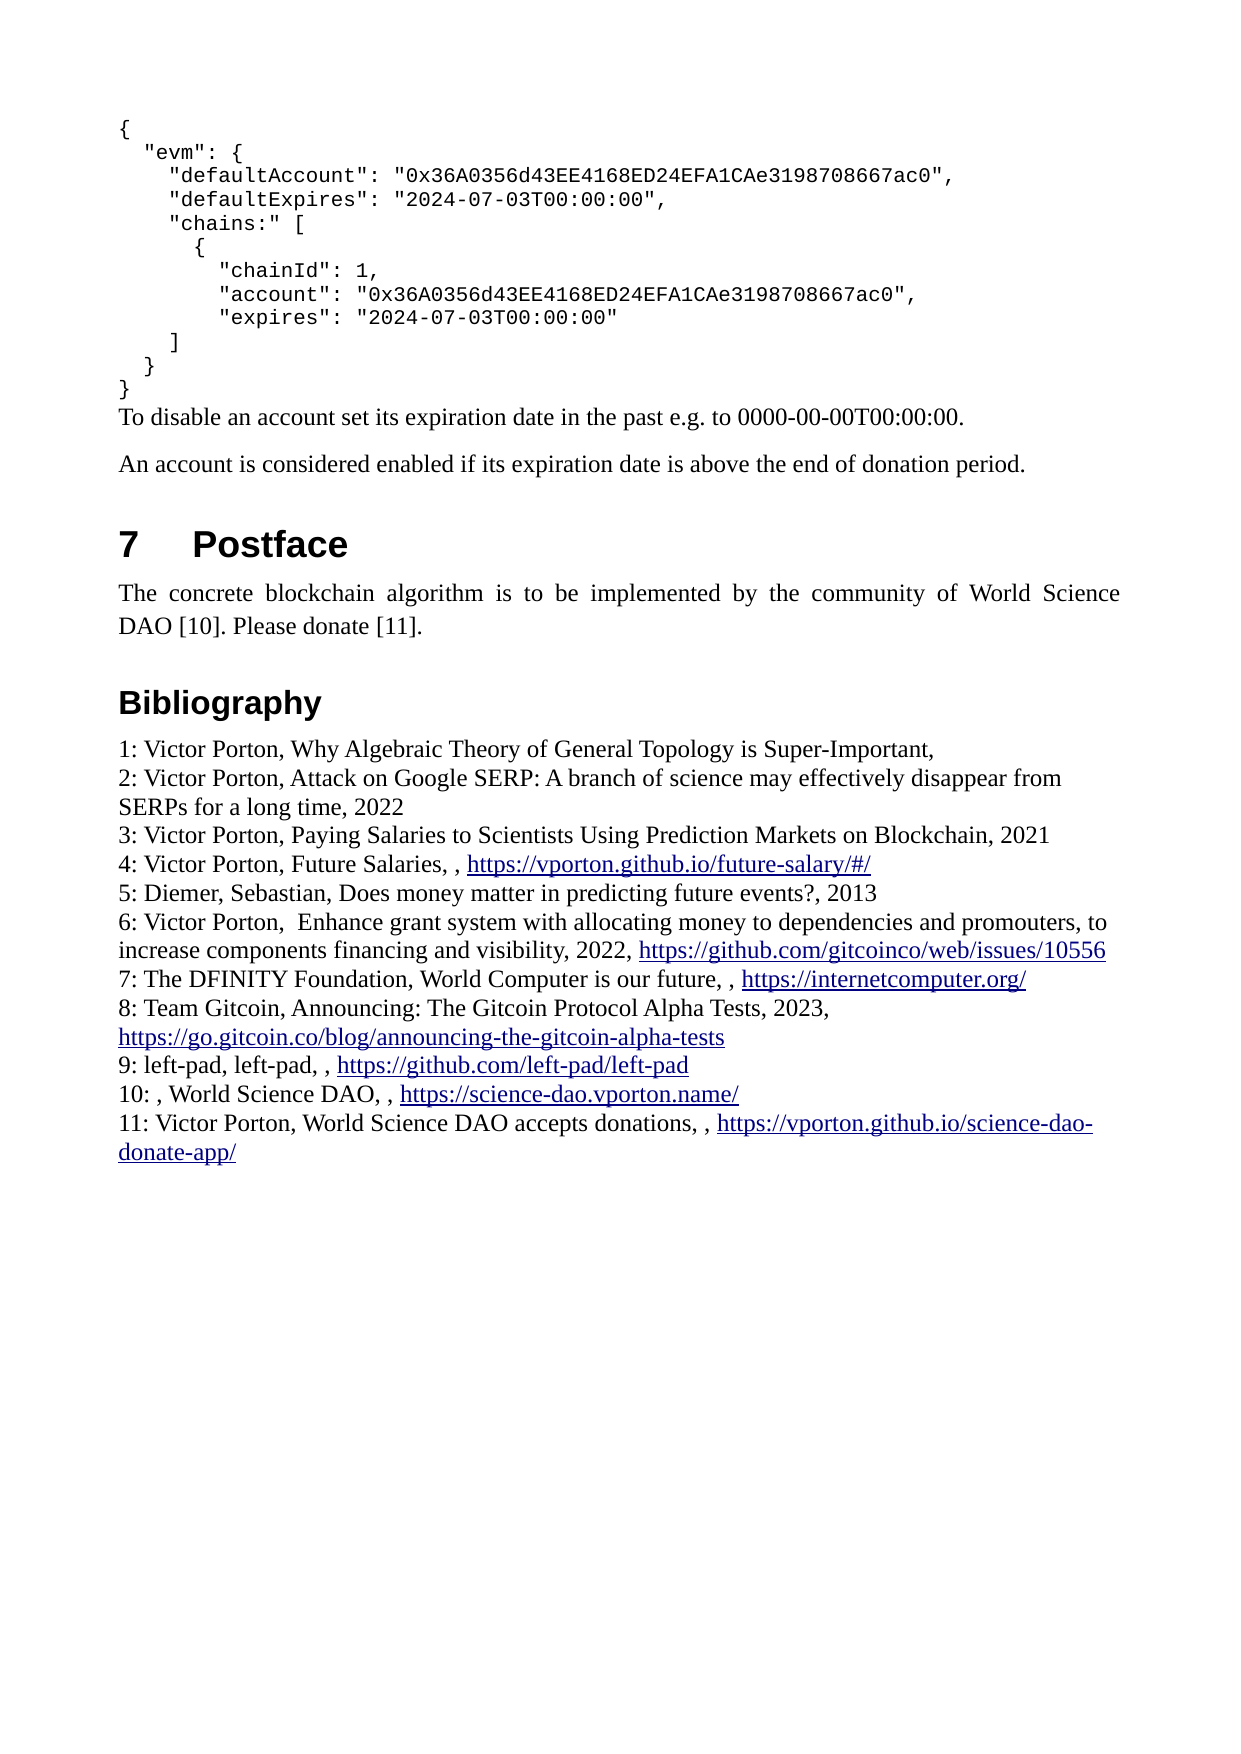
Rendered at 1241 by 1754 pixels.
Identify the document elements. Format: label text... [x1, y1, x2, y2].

text "chainId": 1, [118, 260, 1122, 284]
text 11: Victor Porton, World Science DAO accepts donations, , https://vporton.github.io/science-dao-donate-app/ [118, 1108, 1122, 1166]
text "chains:" [ [118, 213, 1122, 236]
text 5: Diemer, Sebastian, Does money matter in predicting future events?, 2013 [118, 878, 1122, 907]
text 9: left-pad, left-pad, , https://github.com/left-pad/left-pad [118, 1051, 1122, 1079]
text "evm": { [118, 142, 1122, 165]
text "defaultAccount": "0x36A0356d43EE4168ED24EFA1CAe3198708667ac0", [118, 165, 1122, 189]
text 4: Victor Porton, Future Salaries, , https://vporton.github.io/future-salary/#/ [118, 849, 1122, 878]
text { [118, 236, 1122, 260]
text "account": "0x36A0356d43EE4168ED24EFA1CAe3198708667ac0", [118, 284, 1122, 307]
text 8: Team Gitcoin, Announcing: The Gitcoin Protocol Alpha Tests, 2023, https://go.gitcoin.co/blog/announcing-the-gitcoin-alpha-tests [118, 993, 1122, 1051]
text 6: Victor Porton, Enhance grant system with allocating money to dependencies and promouters, to increase components financing and visibility, 2022, https://github.com/gitcoinco/web/issues/10556 [118, 907, 1122, 964]
text "expires": "2024-07-03T00:00:00" [118, 307, 1122, 331]
text ] [118, 331, 1122, 354]
text 7: The DFINITY Foundation, World Computer is our future, , https://internetcomputer.org/ [118, 964, 1122, 993]
text To disable an account set its expiration date in the past e.g. to 0000-00-00T00:00:00. [118, 402, 1122, 431]
text } [118, 378, 1122, 402]
text "defaultExpires": "2024-07-03T00:00:00", [118, 189, 1122, 213]
text 10: , World Science DAO, , https://science-dao.vporton.name/ [118, 1079, 1122, 1108]
text { [118, 118, 1122, 142]
text An account is considered enabled if its expiration date is above the end of donation period. [118, 449, 1122, 478]
text 1: Victor Porton, Why Algebraic Theory of General Topology is Super-Important, [118, 734, 1122, 763]
subtitle Bibliography [118, 683, 1122, 722]
text 2: Victor Porton, Attack on Google SERP: A branch of science may effectively disappear from SERPs for a long time, 2022 [118, 763, 1122, 821]
text 3: Victor Porton, Paying Salaries to Scientists Using Prediction Markets on Blockchain, 2021 [118, 821, 1122, 849]
text } [118, 354, 1122, 378]
text The concrete blockchain algorithm is to be implemented by the community of World Science DAO [10]. Please donate [11]. [118, 578, 1122, 639]
subtitle Postface [118, 522, 1122, 565]
